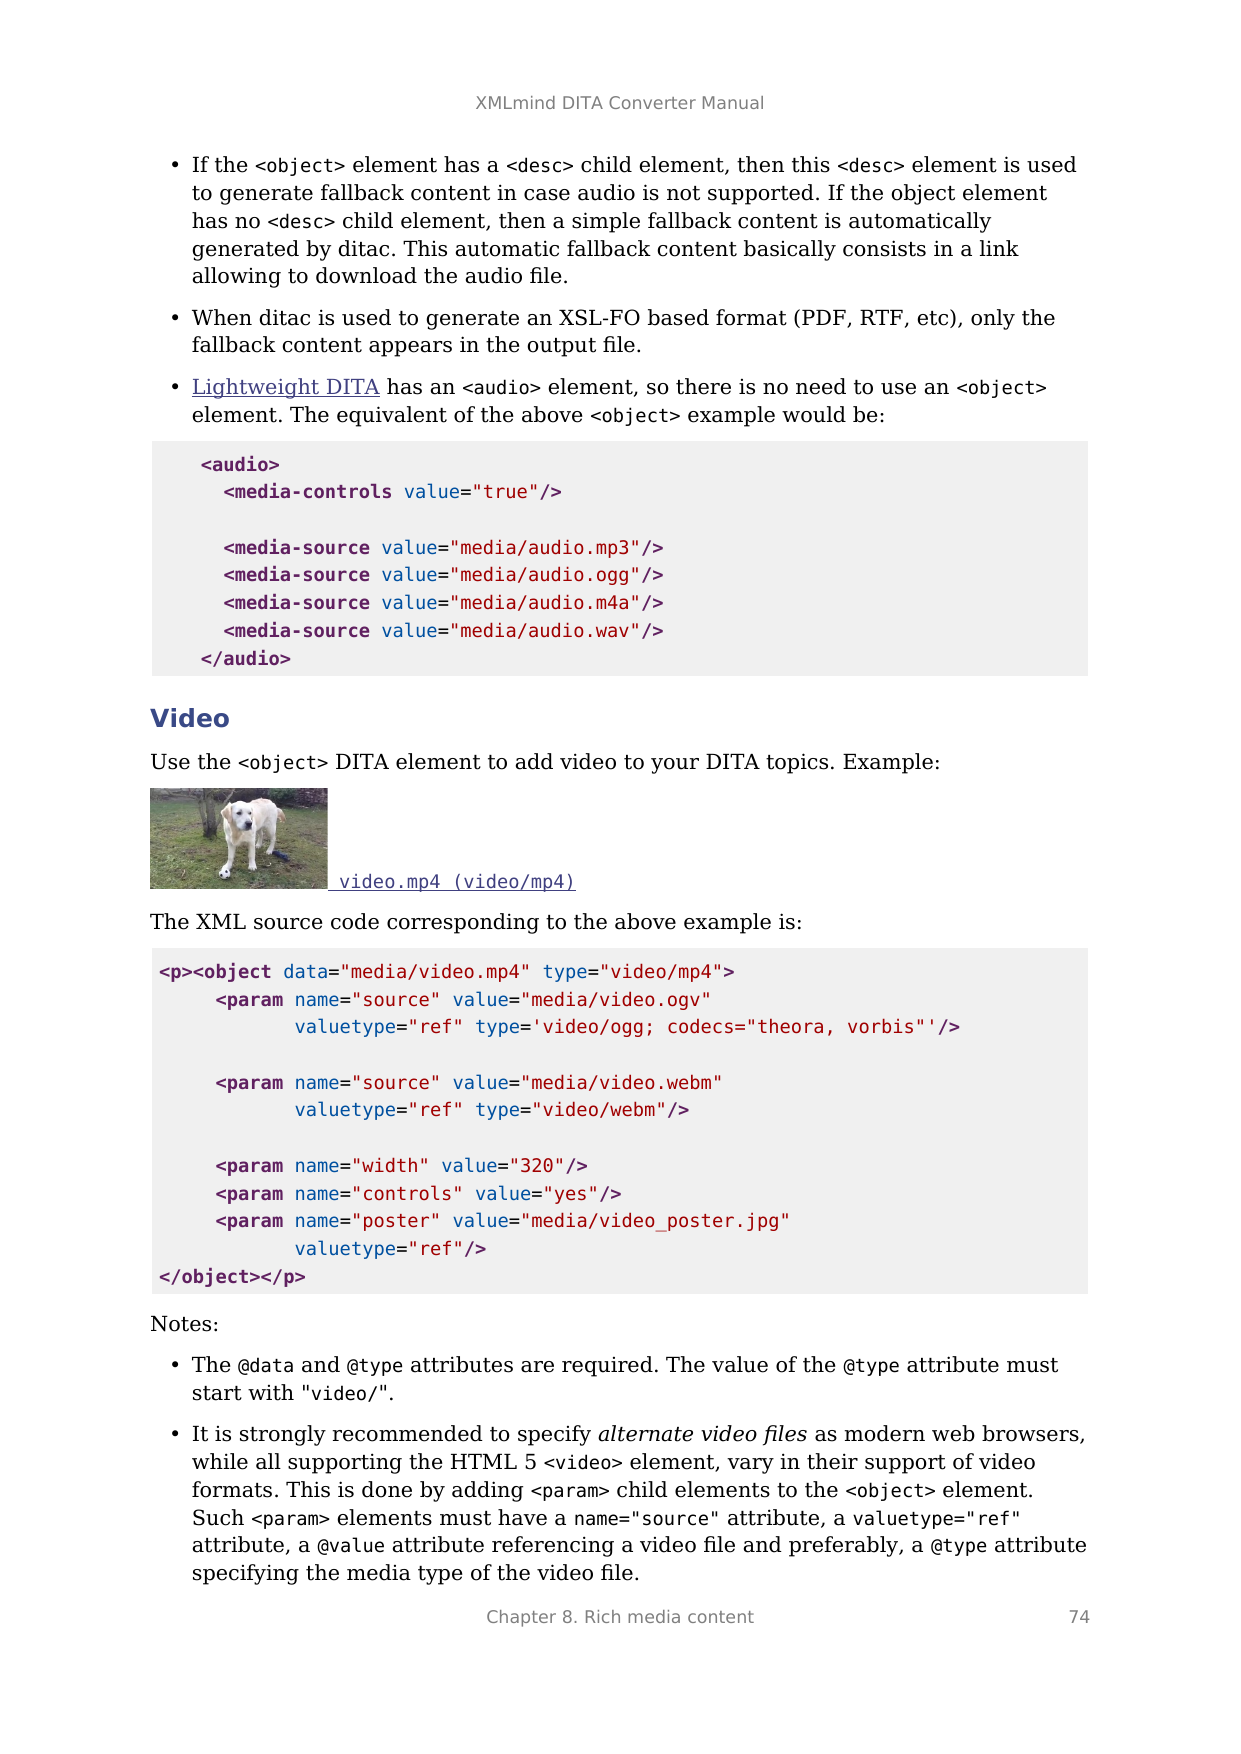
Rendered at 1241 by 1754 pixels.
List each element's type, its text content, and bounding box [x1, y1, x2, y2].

text Use the <object> DITA element to add video to your DITA topics. Example: [150, 747, 1090, 774]
text video.mp4 (video/mp4) [150, 788, 1090, 893]
text Video [150, 704, 1090, 733]
picture [150, 788, 328, 889]
text Notes: [150, 1308, 1090, 1336]
list <audio> <media-controls value="true"/> <media-source value="media/audio.mp3"/> <media-source value="media/audio.ogg"/> <media-source value="media/audio.m4a"/> <media-source value="media/audio.wav"/> </audio> [152, 441, 1088, 676]
list It is strongly recommended to specify alternate video files as modern web browsers, while all supporting the HTML 5 <video> element, vary in their support of video formats. This is done by adding <param> child elements to the <object> element. Such <param> elements must have a name="source" attribute, a valuetype="ref" attribute, a @value attribute referencing a video file and preferably, a @type attribute specifying the media type of the video file. [150, 1419, 1090, 1585]
text The XML source code corresponding to the above example is: [150, 907, 1090, 934]
text <p><object data="media/video.mp4" type="video/mp4"> <param name="source" value="media/video.ogv" valuetype="ref" type='video/ogg; codecs="theora, vorbis"'/> <param name="source" value="media/video.webm" valuetype="ref" type="video/webm"/> <param name="width" value="320"/> <param name="controls" value="yes"/> <param name="poster" value="media/video_poster.jpg" valuetype="ref"/> </object></p> [152, 948, 1088, 1294]
list If the <object> element has a <desc> child element, then this <desc> element is used to generate fallback content in case audio is not supported. If the object element has no <desc> child element, then a simple fallback content is automatically generated by ditac. This automatic fallback content basically consists in a link allowing to download the audio file. [150, 150, 1090, 288]
list When ditac is used to generate an XSL-FO based format (PDF, RTF, etc), only the fallback content appears in the output file. [150, 302, 1090, 358]
list The @data and @type attributes are required. The value of the @type attribute must start with "video/". [150, 1350, 1090, 1405]
list Lightweight DITA has an <audio> element, so there is no need to use an <object> element. The equivalent of the above <object> example would be: [150, 371, 1090, 427]
